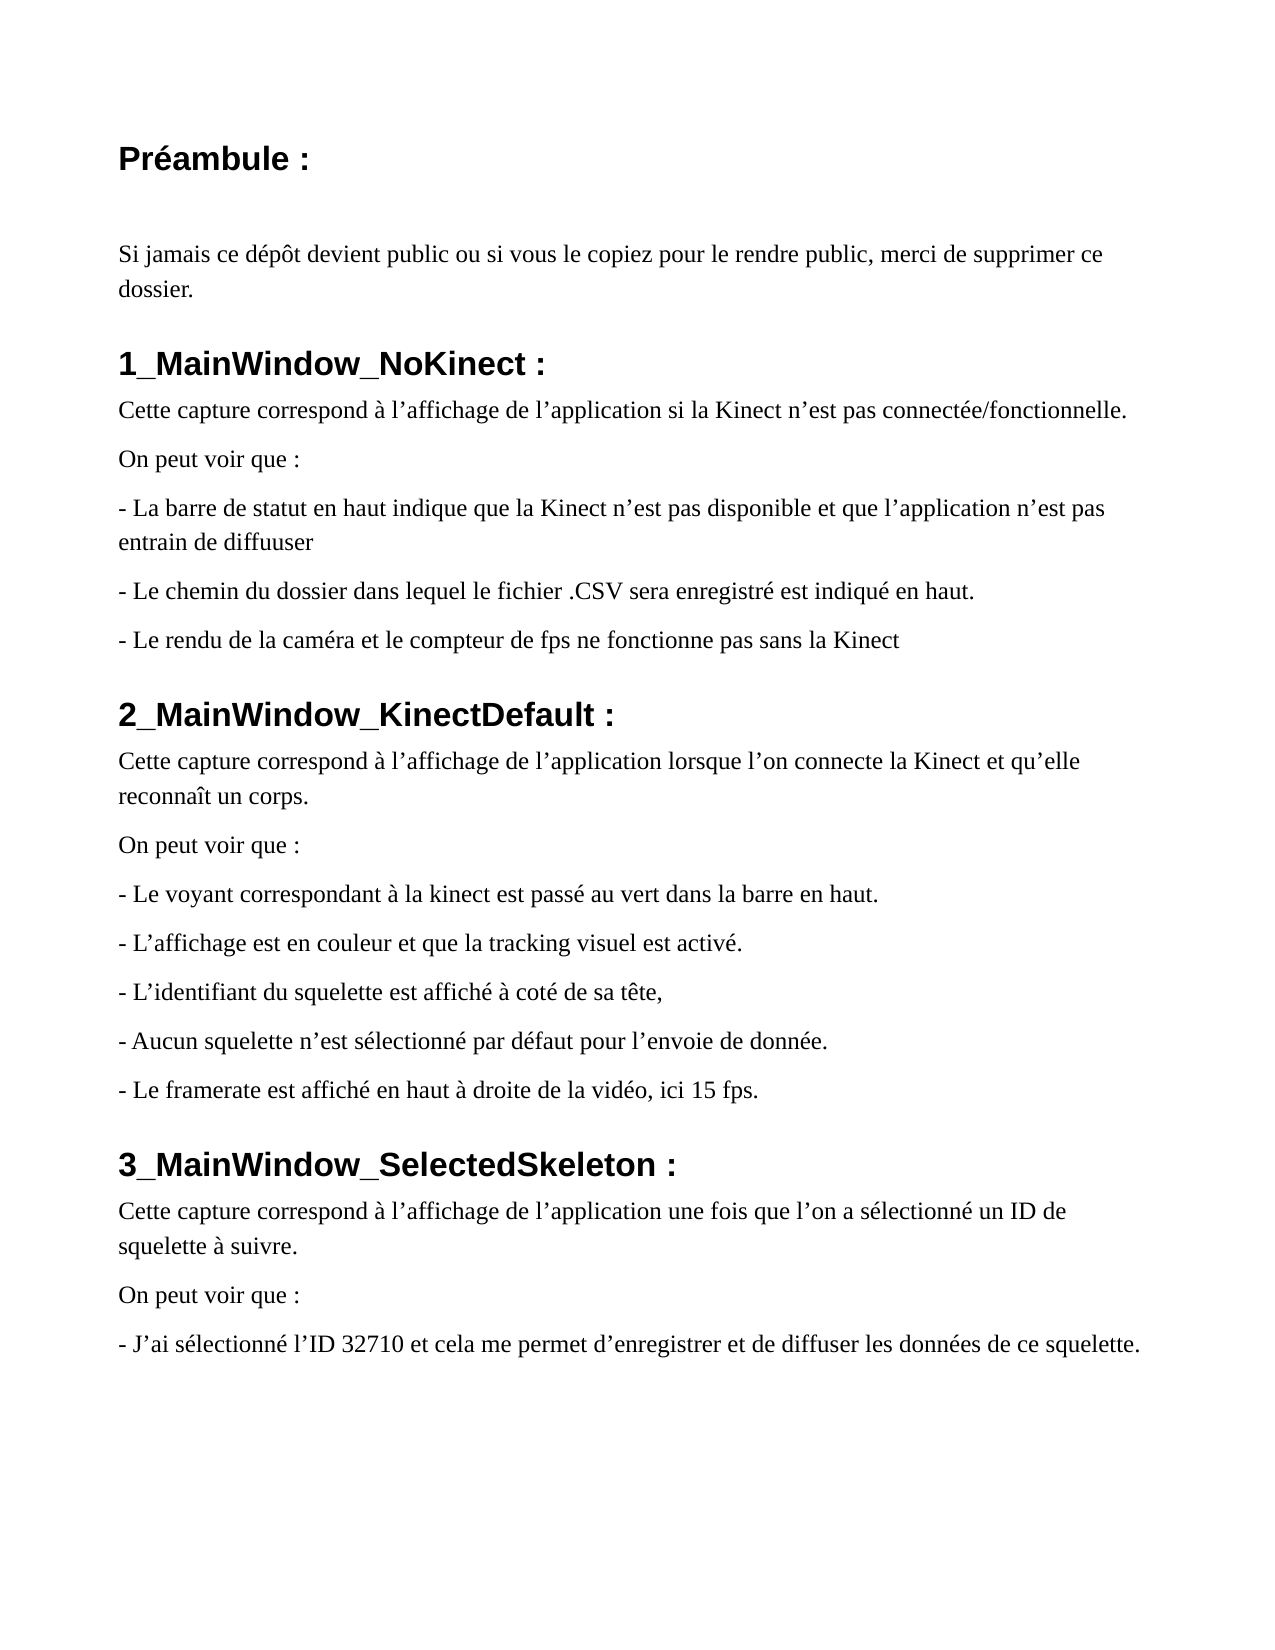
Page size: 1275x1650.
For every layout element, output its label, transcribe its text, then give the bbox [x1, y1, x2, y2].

text Cette capture correspond à l’affichage de l’application si la Kinect n’est pas connectée/fonctionnelle. [118, 395, 1157, 423]
subtitle 2_MainWindow_KinectDefault : [118, 695, 1157, 734]
subtitle Préambule : [118, 139, 1157, 178]
text - La barre de statut en haut indique que la Kinect n’est pas disponible et que l’application n’est pas entrain de diffuuser [118, 493, 1157, 556]
text - J’ai sélectionné l’ID 32710 et cela me permet d’enregistrer et de diffuser les données de ce squelette. [118, 1329, 1157, 1358]
text On peut voir que : [118, 444, 1157, 472]
text - Le framerate est affiché en haut à droite de la vidéo, ici 15 fps. [118, 1075, 1157, 1104]
text - L’affichage est en couleur et que la tracking visuel est activé. [118, 928, 1157, 957]
text - Le rendu de la caméra et le compteur de fps ne fonctionne pas sans la Kinect [118, 625, 1157, 654]
text Cette capture correspond à l’affichage de l’application lorsque l’on connecte la Kinect et qu’elle reconnaît un corps. [118, 746, 1157, 810]
text - Aucun squelette n’est sélectionné par défaut pour l’envoie de donnée. [118, 1026, 1157, 1055]
text - Le chemin du dossier dans lequel le fichier .CSV sera enregistré est indiqué en haut. [118, 576, 1157, 605]
subtitle 1_MainWindow_NoKinect : [118, 343, 1157, 382]
text - Le voyant correspondant à la kinect est passé au vert dans la barre en haut. [118, 879, 1157, 908]
text - L’identifiant du squelette est affiché à coté de sa tête, [118, 977, 1157, 1006]
text Cette capture correspond à l’affichage de l’application une fois que l’on a sélectionné un ID de squelette à suivre. [118, 1196, 1157, 1259]
text Si jamais ce dépôt devient public ou si vous le copiez pour le rendre public, merci de supprimer ce dossier. [118, 239, 1157, 302]
text On peut voir que : [118, 830, 1157, 859]
text On peut voir que : [118, 1280, 1157, 1309]
subtitle 3_MainWindow_SelectedSkeleton : [118, 1145, 1157, 1184]
